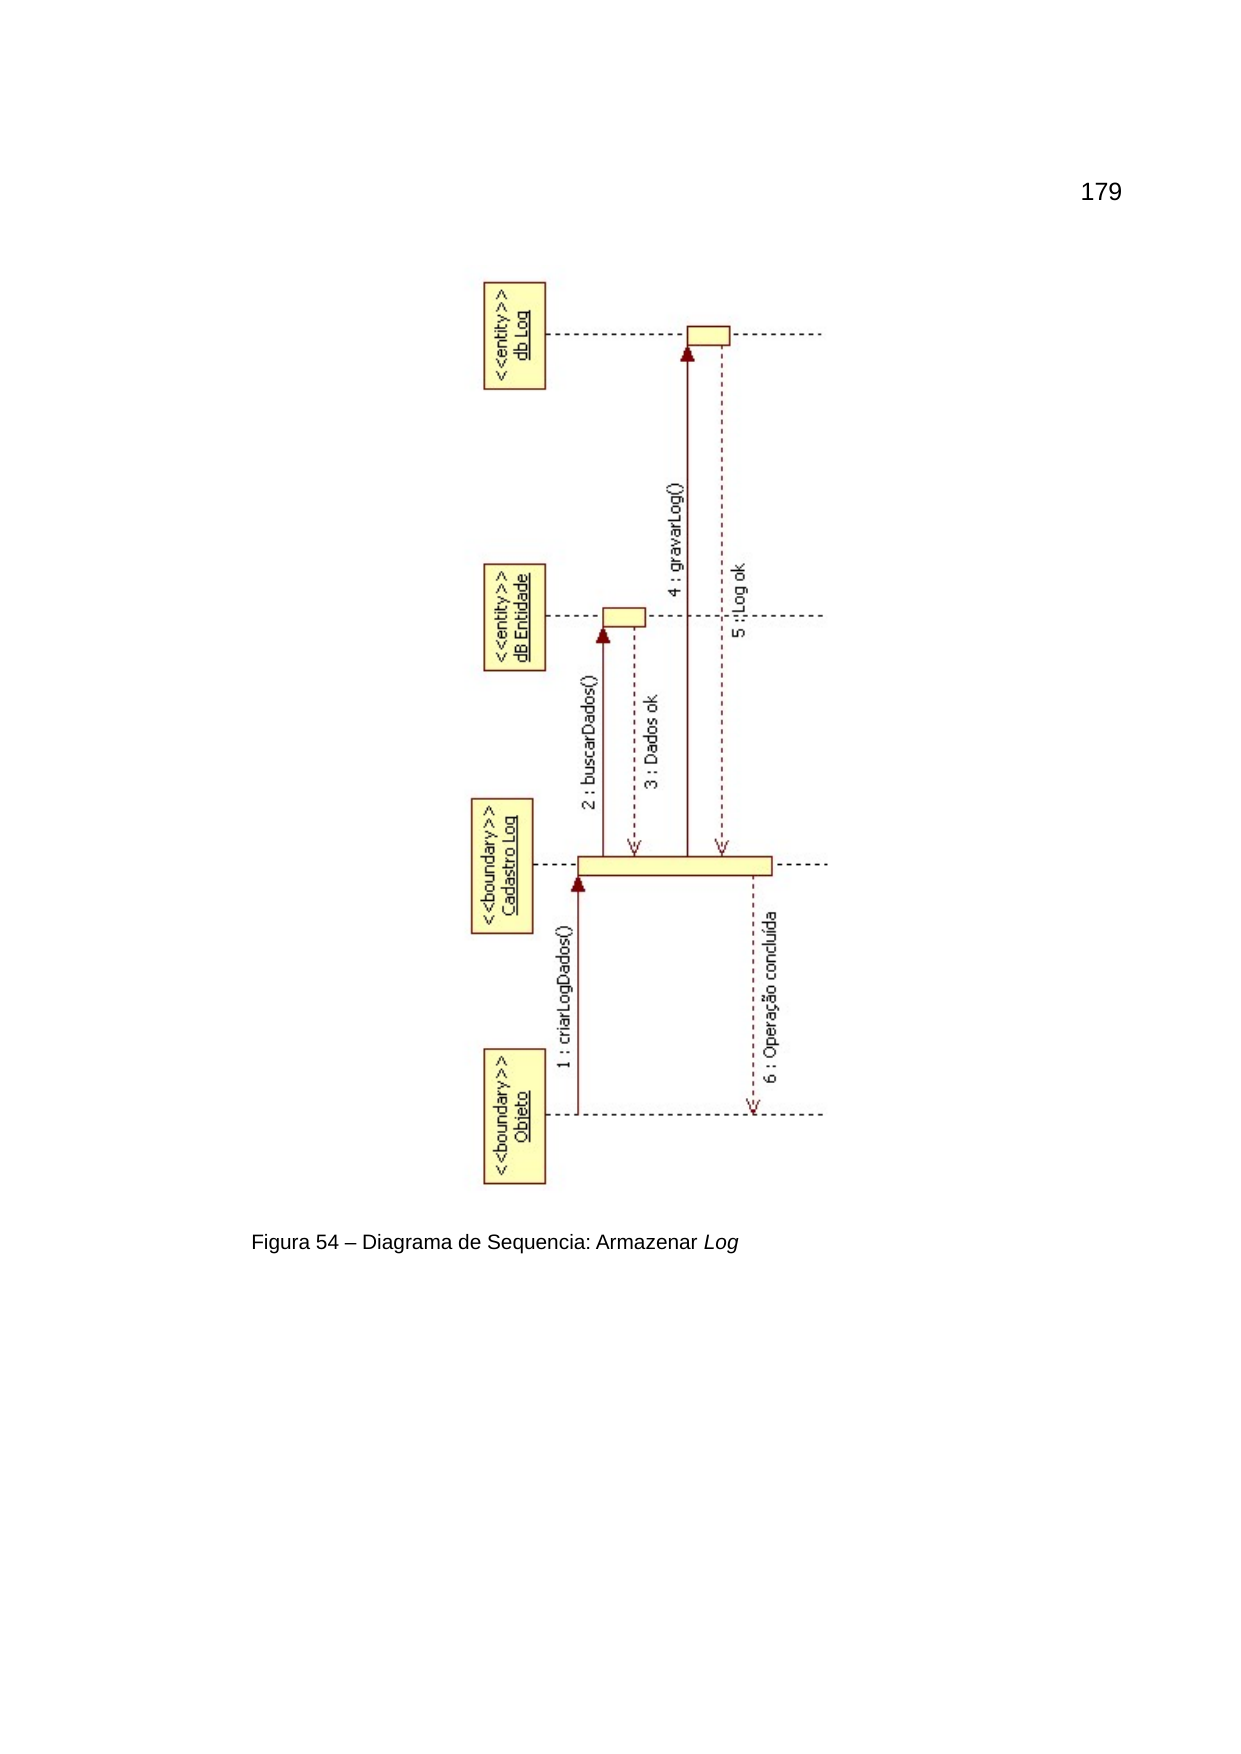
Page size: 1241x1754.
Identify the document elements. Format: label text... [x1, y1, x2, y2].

text Figura 54 – Diagrama de Sequencia: Armazenar Log [177, 1230, 1122, 1254]
picture [440, 265, 859, 1230]
